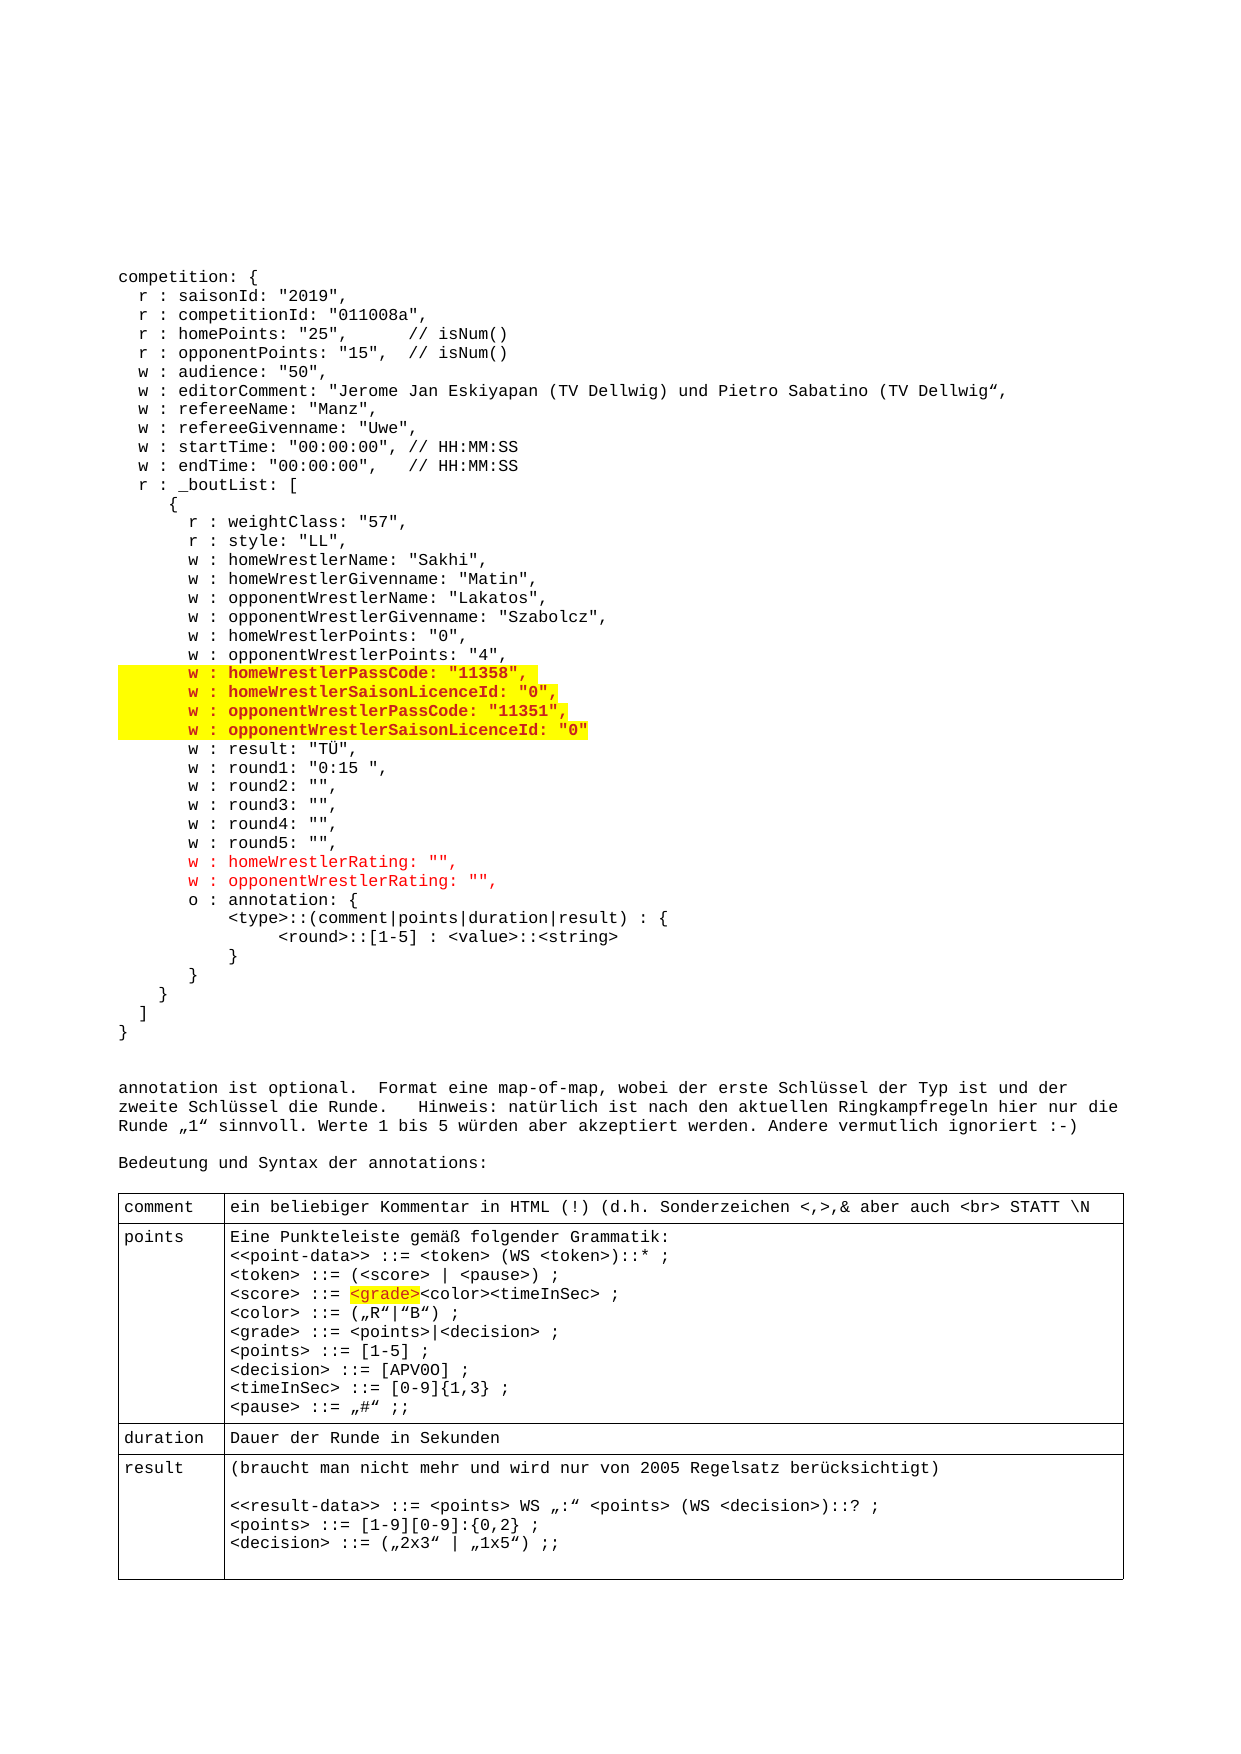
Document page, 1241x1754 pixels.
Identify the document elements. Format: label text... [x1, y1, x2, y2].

text r : style: "LL", [118, 533, 1122, 552]
text w : round2: "", [118, 778, 1122, 797]
table_cell duration [119, 1424, 224, 1454]
table_header ein beliebiger Kommentar in HTML (!) (d.h. Sonderzeichen <,>,& aber auch <br> STATT \N [225, 1194, 1123, 1223]
text w : round5: "", [118, 834, 1122, 853]
text w : editorComment: "Jerome Jan Eskiyapan (TV Dellwig) und Pietro Sabatino (TV Dellwig“, [118, 382, 1122, 401]
text r : _boutList: [ [118, 476, 1122, 495]
text w : opponentWrestlerPoints: "4", [118, 646, 1122, 665]
table_cell result [119, 1455, 224, 1578]
table_cell (braucht man nicht mehr und wird nur von 2005 Regelsatz berücksichtigt) <<result-data>> ::= <points> WS „:“ <points> (WS <decision>)::? ; <points> ::= [1-9][0-9]:{0,2} ; <decision> ::= („2x3“ | „1x5“) ;; [225, 1455, 1123, 1578]
text o : annotation: { [118, 891, 1122, 910]
text ] [118, 1004, 1122, 1023]
text r : opponentPoints: "15", // isNum() [118, 344, 1122, 363]
text w : homeWrestlerRating: "", [118, 853, 1122, 872]
text annotation ist optional. Format eine map-of-map, wobei der erste Schlüssel der Typ ist und der zweite Schlüssel die Runde. Hinweis: natürlich ist nach den aktuellen Ringkampfregeln hier nur die Runde „1“ sinnvoll. Werte 1 bis 5 würden aber akzeptiert werden. Andere vermutlich ignoriert :-) [118, 1080, 1122, 1136]
text w : homeWrestlerPassCode: "11358", [118, 665, 1122, 684]
text w : endTime: "00:00:00", // HH:MM:SS [118, 457, 1122, 476]
table_header comment [119, 1194, 224, 1223]
text w : opponentWrestlerPassCode: "11351", [118, 703, 1122, 721]
text w : homeWrestlerSaisonLicenceId: "0", [118, 684, 1122, 703]
table_cell points [119, 1224, 224, 1423]
text w : homeWrestlerName: "Sakhi", [118, 552, 1122, 571]
text r : homePoints: "25", // isNum() [118, 326, 1122, 344]
text w : audience: "50", [118, 363, 1122, 382]
table_cell Eine Punkteleiste gemäß folgender Grammatik: <<point-data>> ::= <token> (WS <token>)::* ; <token> ::= (<score> | <pause>) ; <score> ::= <grade><color><timeInSec> ; <color> ::= („R“|“B“) ; <grade> ::= <points>|<decision> ; <points> ::= [1-5] ; <decision> ::= [APV0O] ; <timeInSec> ::= [0-9]{1,3} ; <pause> ::= „#“ ;; [225, 1224, 1123, 1423]
text { [118, 495, 1122, 514]
text w : startTime: "00:00:00", // HH:MM:SS [118, 439, 1122, 457]
text w : result: "TÜ", [118, 740, 1122, 759]
text w : refereeName: "Manz", [118, 401, 1122, 420]
text Bedeutung und Syntax der annotations: [118, 1155, 1122, 1174]
text r : saisonId: "2019", [118, 288, 1122, 307]
text w : homeWrestlerPoints: "0", [118, 627, 1122, 646]
text r : weightClass: "57", [118, 514, 1122, 533]
text w : refereeGivenname: "Uwe", [118, 420, 1122, 439]
text competition: { [118, 269, 1122, 288]
text <type>::(comment|points|duration|result) : { [118, 910, 1122, 929]
text r : competitionId: "011008a", [118, 307, 1122, 326]
text <round>::[1-5] : <value>::<string> [118, 929, 1122, 948]
text w : opponentWrestlerName: "Lakatos", [118, 589, 1122, 608]
table_cell Dauer der Runde in Sekunden [225, 1424, 1123, 1454]
text w : opponentWrestlerRating: "", [118, 872, 1122, 891]
text } [118, 948, 1122, 967]
text w : round4: "", [118, 816, 1122, 834]
text } [118, 967, 1122, 985]
text w : round3: "", [118, 797, 1122, 816]
text w : opponentWrestlerGivenname: "Szabolcz", [118, 608, 1122, 627]
text } [118, 1023, 1122, 1042]
text } [118, 985, 1122, 1004]
text w : homeWrestlerGivenname: "Matin", [118, 571, 1122, 589]
text w : opponentWrestlerSaisonLicenceId: "0" [118, 721, 1122, 740]
text w : round1: "0:15 ", [118, 759, 1122, 778]
